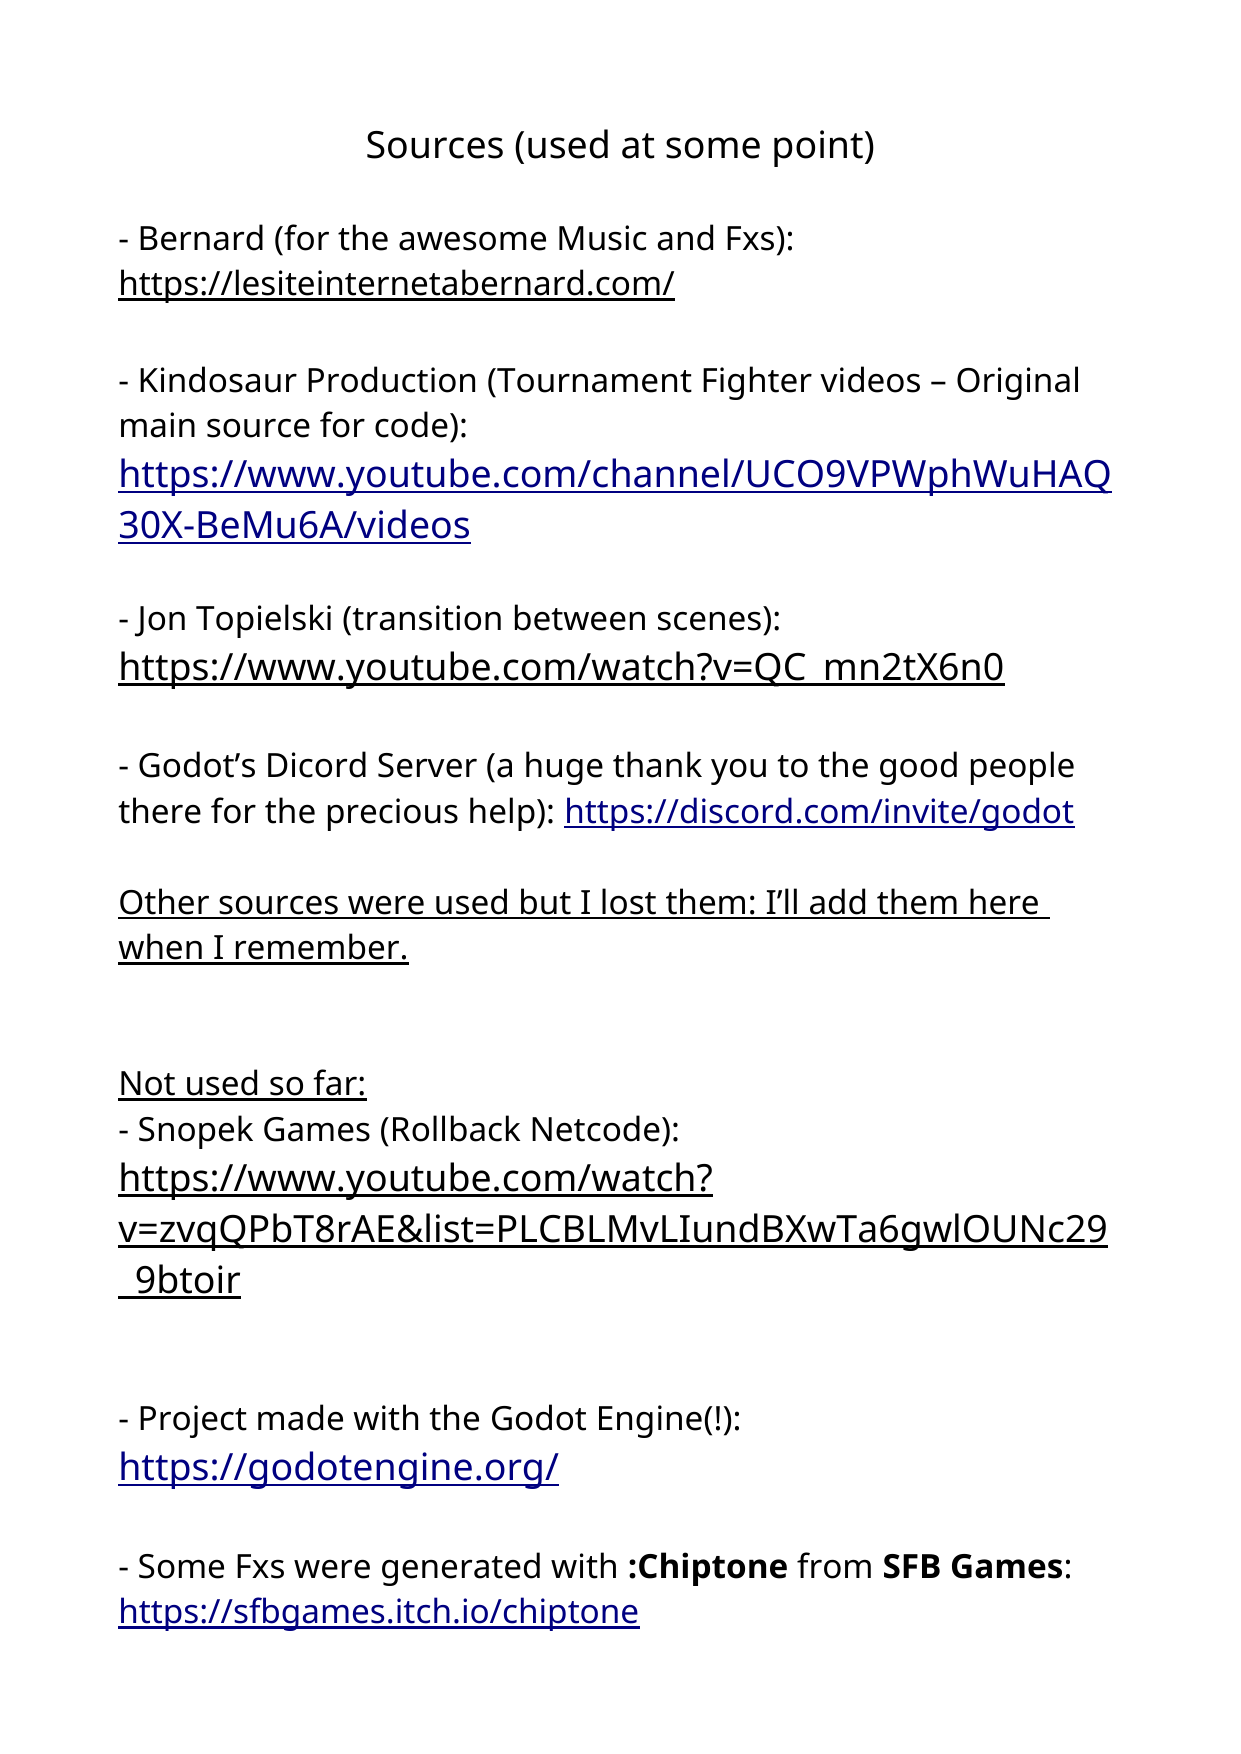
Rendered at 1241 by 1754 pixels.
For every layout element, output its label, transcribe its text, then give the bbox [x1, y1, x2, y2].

text - Kindosaur Production (Tournament Fighter videos – Original main source for code): https://www.youtube.com/channel/UCO9VPWphWuHAQ30X-BeMu6A/videos [118, 356, 1122, 549]
text - Project made with the Godot Engine(!): https://godotengine.org/ [118, 1395, 1122, 1491]
text - Godot’s Dicord Server (a huge thank you to the good people there for the precious help): https://discord.com/invite/godot [118, 742, 1122, 833]
text Not used so far: [118, 1060, 1122, 1106]
text - Jon Topielski (transition between scenes): https://www.youtube.com/watch?v=QC_mn2tX6n0 [118, 595, 1122, 691]
text Sources (used at some point) [118, 118, 1122, 169]
text - Bernard (for the awesome Music and Fxs): https://lesiteinternetabernard.com/ [118, 214, 1122, 305]
text - Snopek Games (Rollback Netcode): [118, 1106, 1122, 1151]
text - Some Fxs were generated with :Chiptone from SFB Games: https://sfbgames.itch.io/chiptone [118, 1542, 1122, 1633]
text Other sources were used but I lost them: I’ll add them here when I remember. [118, 878, 1122, 969]
text https://www.youtube.com/watch?v=zvqQPbT8rAE&list=PLCBLMvLIundBXwTa6gwlOUNc29_9btoir [118, 1151, 1122, 1304]
